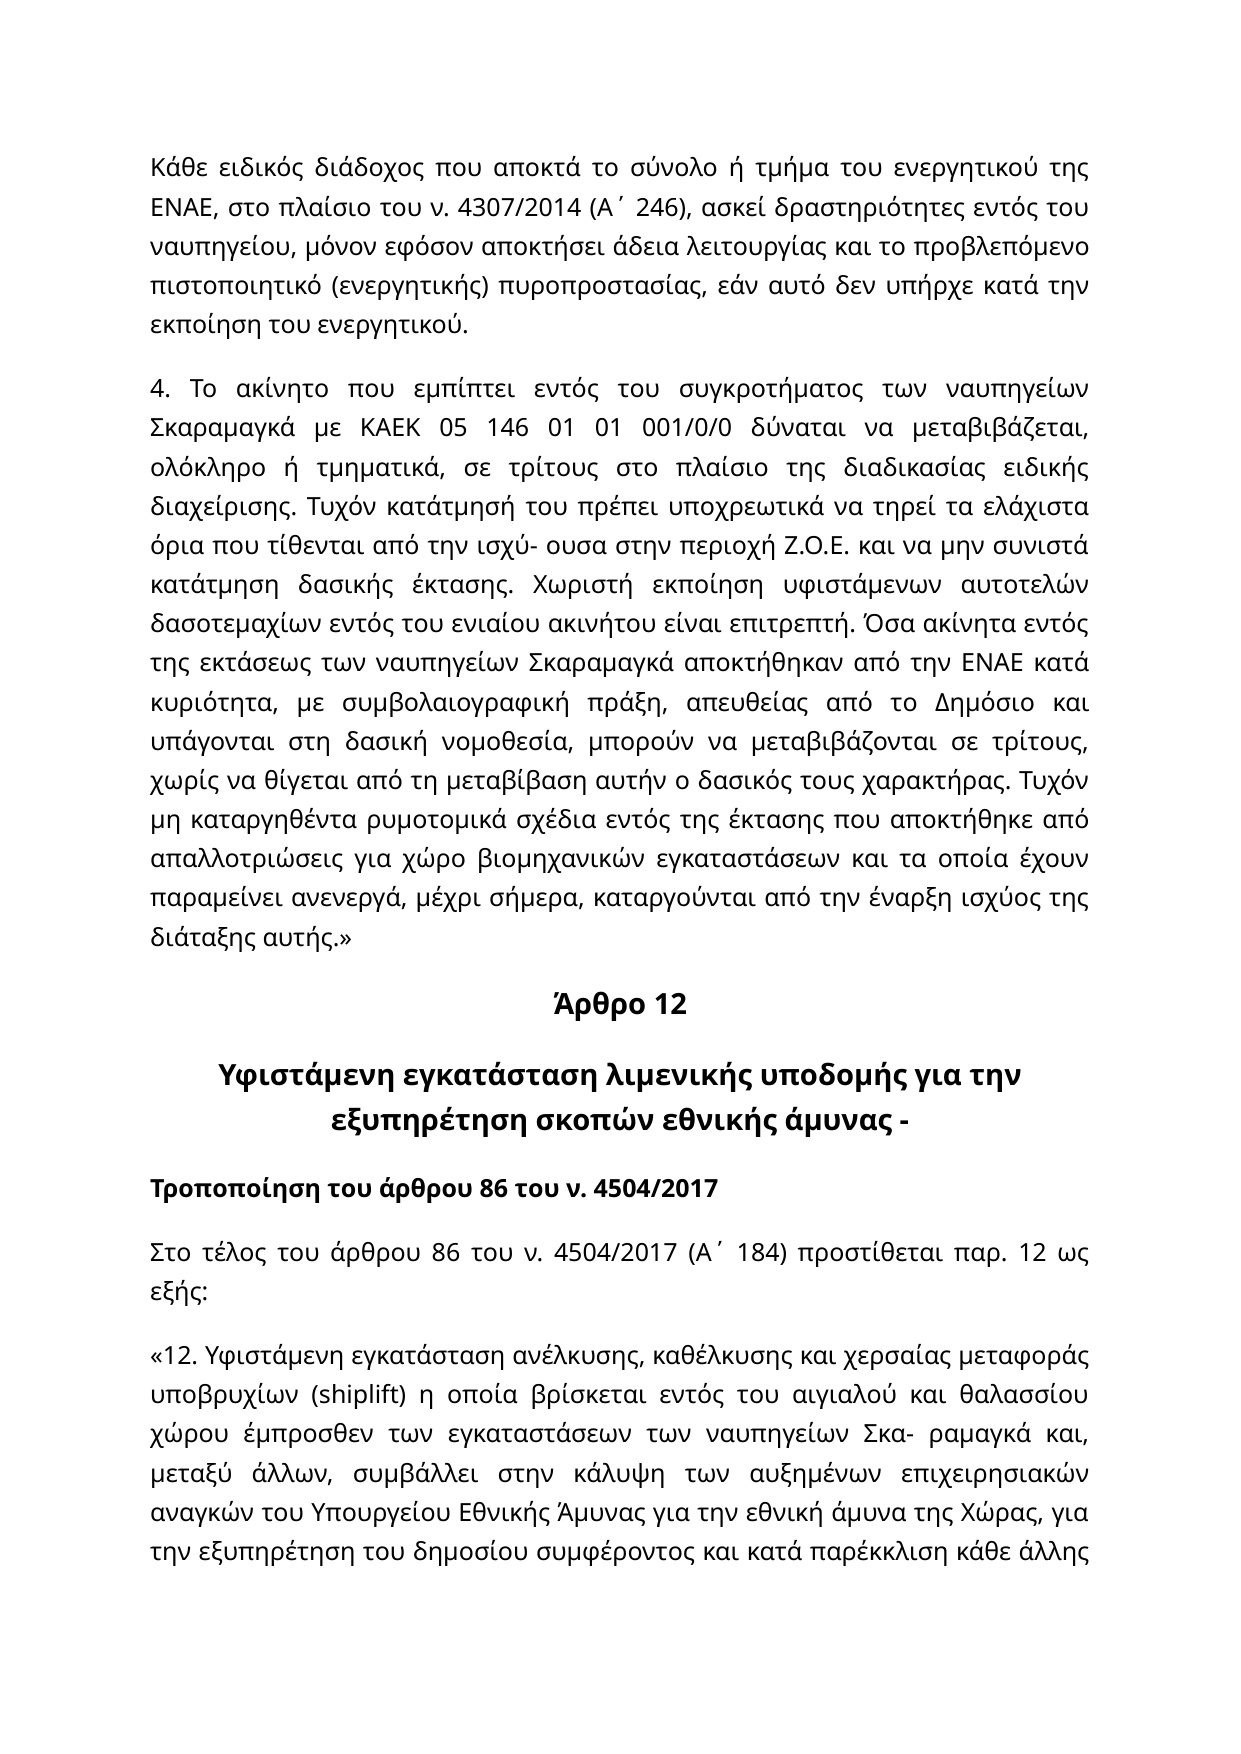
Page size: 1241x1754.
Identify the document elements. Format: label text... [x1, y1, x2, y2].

text «12. Υφιστάμενη εγκατάσταση ανέλκυσης, καθέλκυσης και χερσαίας μεταφοράς υποβρυχίων (shiplift) η οποία βρίσκεται εντός του αιγιαλού και θαλασσίου χώρου έμπροσθεν των εγκαταστάσεων των ναυπηγείων Σκα- ραμαγκά και, μεταξύ άλλων, συμβάλλει στην κάλυψη των αυξημένων επιχειρησιακών αναγκών του Υπουργείου Εθνικής Άμυνας για την εθνική άμυνα της Χώρας, για την εξυπηρέτηση του δημοσίου συμφέροντος και κατά παρέκκλιση κάθε άλλης [150, 1338, 1090, 1568]
text 4. Το ακίνητο που εμπίπτει εντός του συγκροτήματος των ναυπηγείων Σκαραμαγκά με ΚΑΕΚ 05 146 01 01 001/0/0 δύναται να μεταβιβάζεται, ολόκληρο ή τμηματικά, σε τρίτους στο πλαίσιο της διαδικασίας ειδικής διαχείρισης. Τυχόν κατάτμησή του πρέπει υποχρεωτικά να τηρεί τα ελάχιστα όρια που τίθενται από την ισχύ- ουσα στην περιοχή Ζ.Ο.Ε. και να μην συνιστά κατάτμηση δασικής έκτασης. Χωριστή εκποίηση υφιστάμενων αυτοτελών δασοτεμαχίων εντός του ενιαίου ακινήτου είναι επιτρεπτή. Όσα ακίνητα εντός της εκτάσεως των ναυπηγείων Σκαραμαγκά αποκτήθηκαν από την ΕΝΑΕ κατά κυριότητα, με συμβολαιογραφική πράξη, απευθείας από το Δημόσιο και υπάγονται στη δασική νομοθεσία, μπορούν να μεταβιβάζονται σε τρίτους, χωρίς να θίγεται από τη μεταβίβαση αυτήν ο δασικός τους χαρακτήρας. Τυχόν μη καταργηθέντα ρυμοτομικά σχέδια εντός της έκτασης που αποκτήθηκε από απαλλοτριώσεις για χώρο βιομηχανικών εγκαταστάσεων και τα οποία έχουν παραμείνει ανενεργά, μέχρι σήμερα, καταργούνται από την έναρξη ισχύος της διάταξης αυτής.» [150, 371, 1090, 953]
text Κάθε ειδικός διάδοχος που αποκτά το σύνολο ή τμήμα του ενεργητικού της ΕΝΑΕ, στο πλαίσιο του ν. 4307/2014 (Α΄ 246), ασκεί δραστηριότητες εντός του ναυπηγείου, μόνον εφόσον αποκτήσει άδεια λειτουργίας και το προβλεπόμενο πιστοποιητικό (ενεργητικής) πυροπροστασίας, εάν αυτό δεν υπήρχε κατά την εκποίηση του ενεργητικού. [150, 150, 1090, 341]
text Στο τέλος του άρθρου 86 του ν. 4504/2017 (Α΄ 184) προστίθεται παρ. 12 ως εξής: [150, 1234, 1090, 1308]
subtitle Άρθρο 12 [150, 983, 1090, 1023]
subtitle Υφιστάμενη εγκατάσταση λιμενικής υποδομής για την εξυπηρέτηση σκοπών εθνικής άμυνας - [150, 1054, 1090, 1139]
text Τροποποίηση του άρθρου 86 του ν. 4504/2017 [150, 1170, 1090, 1204]
